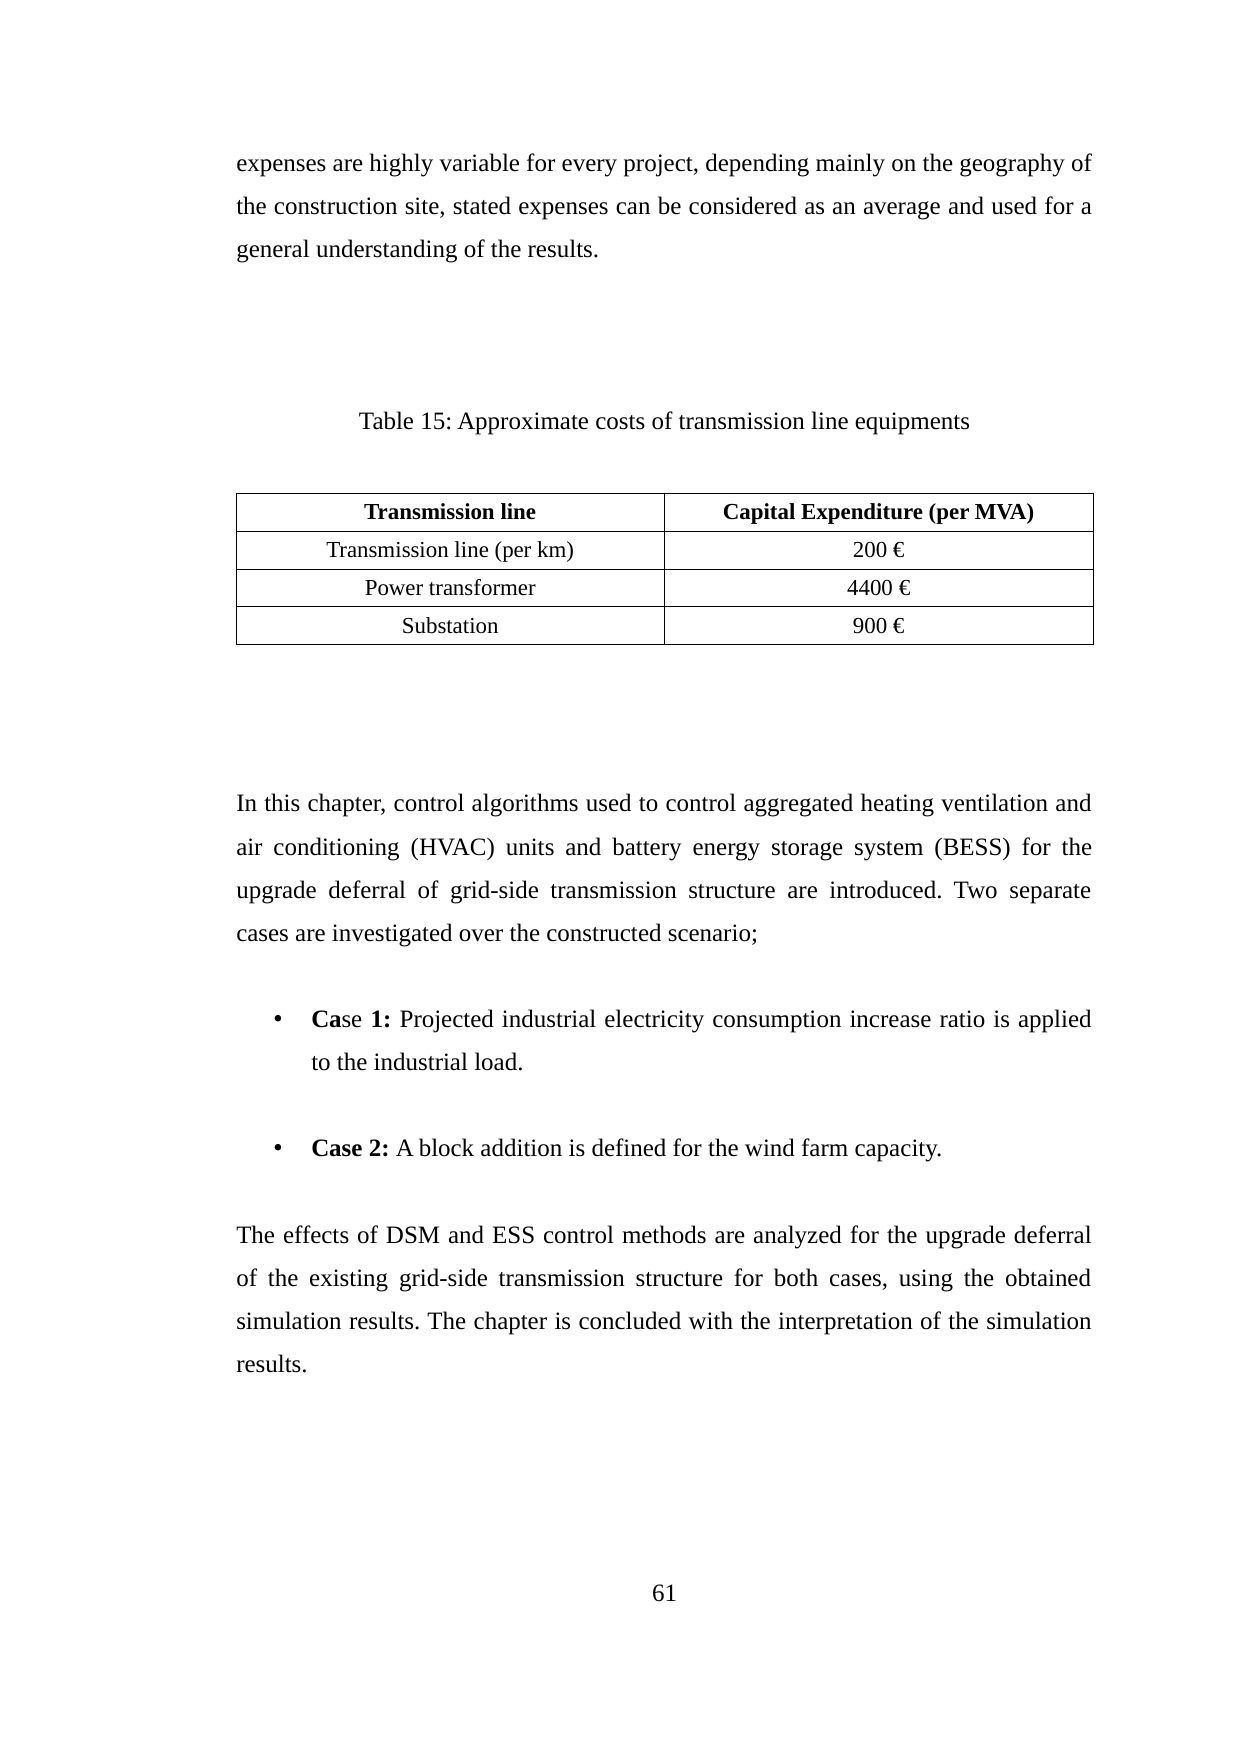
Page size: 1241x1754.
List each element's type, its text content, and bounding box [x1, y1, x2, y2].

text Table 15: Approximate costs of transmission line equipments [236, 406, 1093, 435]
table_cell 200 € [665, 532, 1093, 568]
table_header Transmission line [237, 494, 664, 531]
table_cell Transmission line (per km) [237, 532, 664, 568]
text expenses are highly variable for every project, depending mainly on the geography of the construction site, stated expenses can be considered as an average and used for a general understanding of the results. [236, 148, 1093, 263]
table_cell Substation [237, 607, 664, 644]
list Case 1: Projected industrial electricity consumption increase ratio is applied to the industrial load. [273, 1004, 1093, 1076]
table_cell 900 € [665, 607, 1093, 644]
list Case 2: A block addition is defined for the wind farm capacity. [273, 1133, 1093, 1162]
text In this chapter, control algorithms used to control aggregated heating ventilation and air conditioning (HVAC) units and battery energy storage system (BESS) for the upgrade deferral of grid-side transmission structure are introduced. Two separate cases are investigated over the constructed scenario; [236, 788, 1093, 947]
table_cell Power transformer [237, 570, 664, 606]
text The effects of DSM and ESS control methods are analyzed for the upgrade deferral of the existing grid-side transmission structure for both cases, using the obtained simulation results. The chapter is concluded with the interpretation of the simulation results. [236, 1220, 1093, 1378]
table_cell 4400 € [665, 570, 1093, 606]
table_header Capital Expenditure (per MVA) [665, 494, 1093, 531]
